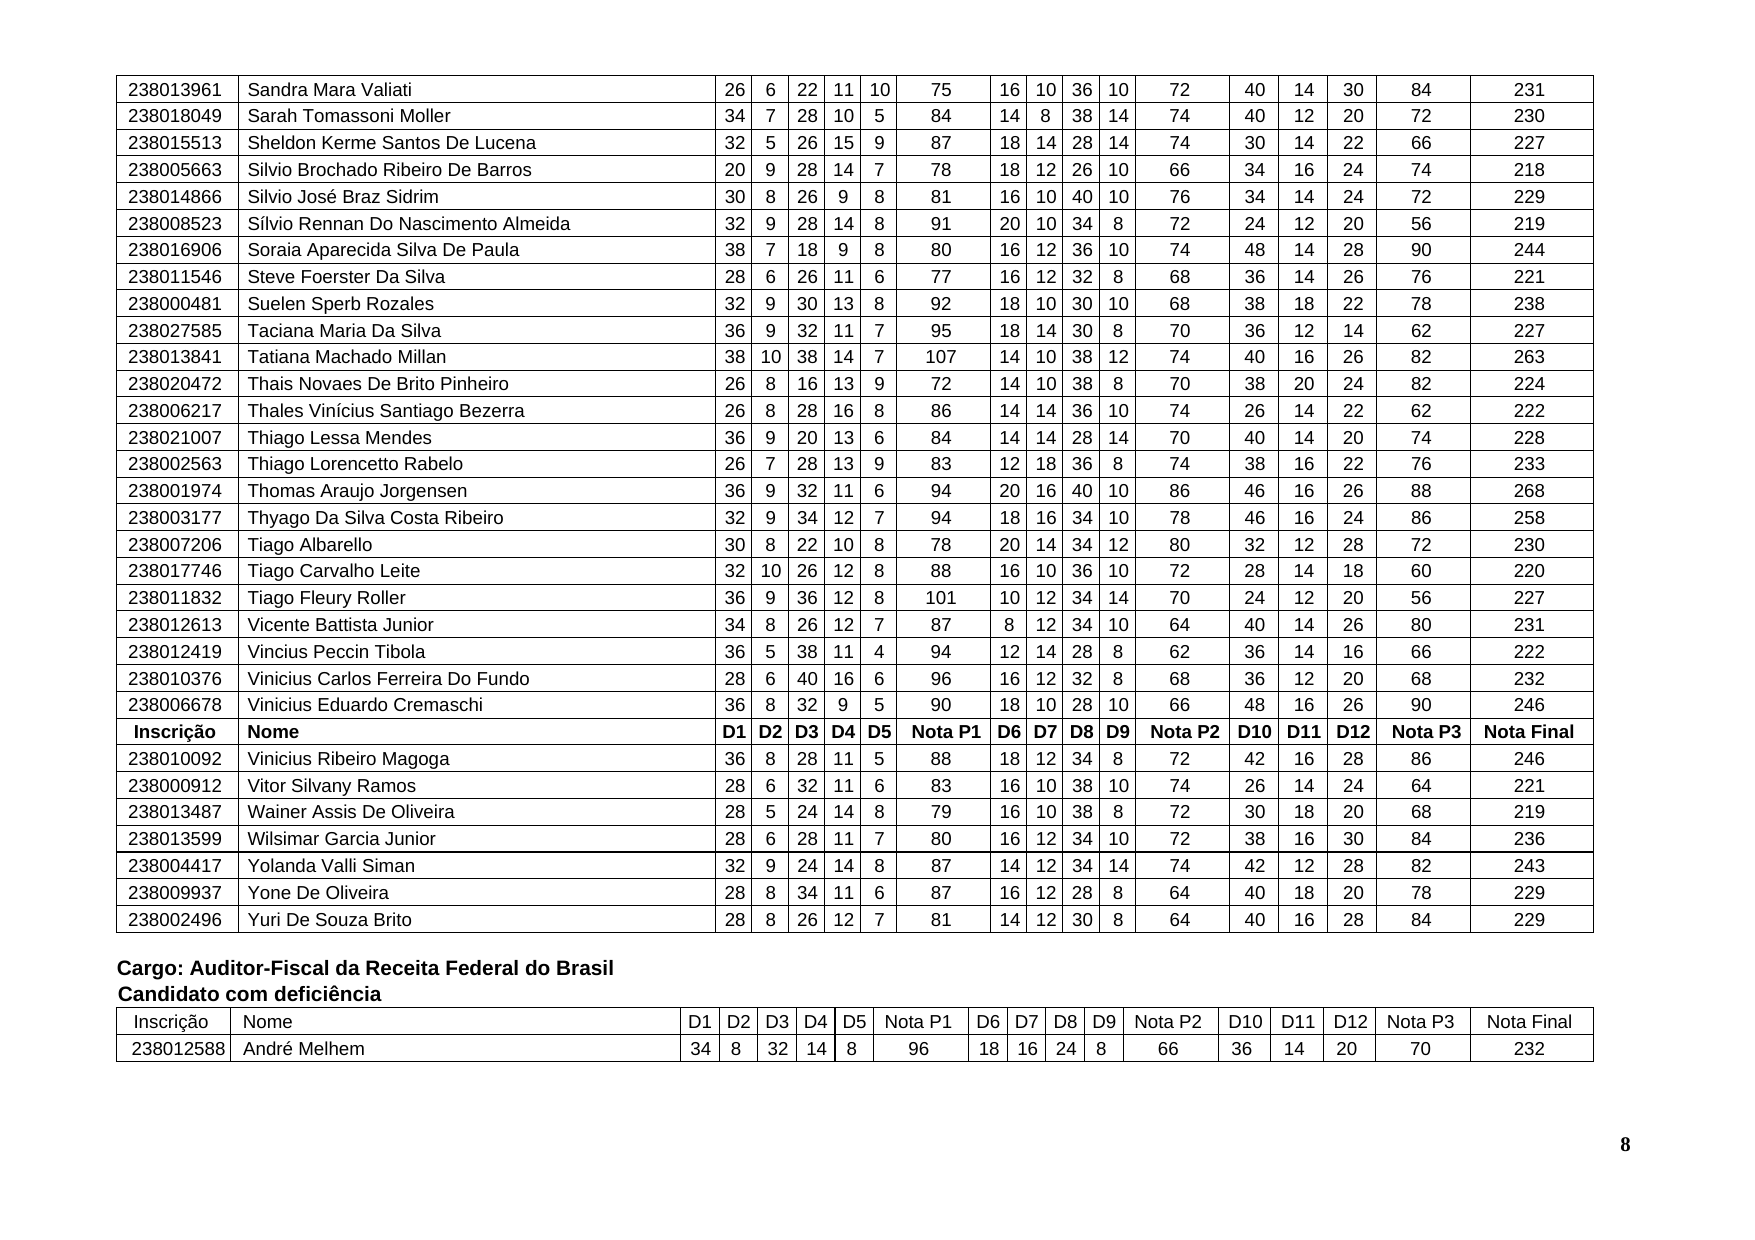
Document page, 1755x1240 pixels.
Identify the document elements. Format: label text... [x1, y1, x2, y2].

table_cell 10 [1100, 156, 1135, 182]
table_cell 221 [1471, 772, 1593, 798]
table_cell 28 [789, 745, 824, 771]
table_cell 12 [1027, 853, 1062, 878]
table_cell 82 [1377, 371, 1470, 396]
table_header Nota P1 [874, 1008, 968, 1034]
table_cell 62 [1377, 317, 1470, 343]
table_cell 77 [897, 264, 990, 289]
table_cell 16 [1279, 504, 1327, 530]
table_cell 10 [1027, 558, 1062, 584]
table_cell 10 [752, 558, 788, 584]
table_cell 76 [1136, 183, 1229, 209]
table_cell 86 [1377, 745, 1470, 771]
table_cell 16 [1279, 692, 1327, 717]
table_cell 10 [1100, 611, 1135, 637]
table_cell 24 [1328, 772, 1376, 798]
table_cell 88 [897, 558, 990, 584]
table_cell 218 [1471, 156, 1593, 182]
table_cell 26 [789, 130, 824, 155]
table_cell 10 [861, 76, 896, 102]
table_cell 12 [1027, 745, 1062, 771]
table_header D5 [836, 1008, 873, 1034]
table_cell 38 [716, 237, 751, 262]
table_cell 5 [752, 799, 788, 824]
table_cell 16 [991, 799, 1026, 824]
table_cell 6 [861, 424, 896, 450]
table_cell 238002496 [117, 906, 238, 932]
table_cell 8 [1100, 879, 1135, 905]
table_cell 238013599 [117, 826, 238, 851]
table_cell 263 [1471, 344, 1593, 369]
table_cell 72 [1377, 531, 1470, 557]
table_cell 10 [825, 103, 860, 128]
table_cell 238008523 [117, 210, 238, 236]
table_cell 10 [1100, 397, 1135, 423]
table_cell D2 [752, 719, 788, 744]
table_cell D7 [1027, 719, 1062, 744]
table_cell 38 [1063, 772, 1099, 798]
table_cell 24 [1328, 156, 1376, 182]
table_cell 14 [1279, 237, 1327, 262]
table_cell 16 [991, 772, 1026, 798]
table_cell 232 [1471, 665, 1593, 691]
table_cell 34 [789, 504, 824, 530]
table_cell 36 [716, 745, 751, 771]
table_cell 38 [1230, 290, 1278, 316]
table_cell 14 [1279, 424, 1327, 450]
table_cell 42 [1230, 853, 1278, 878]
table_cell 28 [1328, 906, 1376, 932]
table_cell 238012613 [117, 611, 238, 637]
table_cell 78 [1377, 290, 1470, 316]
table_cell 36 [789, 585, 824, 610]
table_cell 14 [1279, 183, 1327, 209]
table_cell 34 [1063, 826, 1099, 851]
table_header Nota P2 [1124, 1008, 1218, 1034]
table_cell 222 [1471, 397, 1593, 423]
table_cell 38 [1063, 344, 1099, 369]
table_cell Silvio José Braz Sidrim [239, 183, 715, 209]
table_cell 32 [716, 504, 751, 530]
table_cell 62 [1136, 638, 1229, 664]
table_cell 24 [1328, 371, 1376, 396]
table_cell 9 [752, 424, 788, 450]
table_cell Nota P2 [1136, 719, 1229, 744]
table_cell 36 [1219, 1035, 1270, 1061]
table_cell 10 [1100, 237, 1135, 262]
table_cell 9 [752, 290, 788, 316]
table_cell D6 [991, 719, 1026, 744]
table_cell 227 [1471, 130, 1593, 155]
table_cell 13 [825, 451, 860, 477]
table_cell 20 [1279, 371, 1327, 396]
table_cell 36 [1063, 397, 1099, 423]
table_cell 70 [1376, 1035, 1470, 1061]
table_cell 12 [1027, 585, 1062, 610]
table_cell Taciana Maria Da Silva [239, 317, 715, 343]
table_cell 14 [1100, 853, 1135, 878]
table_cell 32 [716, 290, 751, 316]
table_cell 26 [789, 611, 824, 637]
table_header Nota P3 [1376, 1008, 1470, 1034]
table_cell 238006217 [117, 397, 238, 423]
table_cell 74 [1377, 424, 1470, 450]
table_cell 36 [716, 478, 751, 503]
table_cell 34 [1063, 611, 1099, 637]
table_cell 231 [1471, 611, 1593, 637]
table_header D11 [1271, 1008, 1323, 1034]
table_cell 18 [991, 317, 1026, 343]
table_cell 26 [716, 76, 751, 102]
table_cell 81 [897, 906, 990, 932]
table_cell 20 [1328, 424, 1376, 450]
table_cell 22 [789, 531, 824, 557]
table_cell 24 [1046, 1035, 1084, 1061]
table_cell André Melhem [231, 1035, 680, 1061]
table_cell 12 [1279, 317, 1327, 343]
table_cell 8 [861, 237, 896, 262]
table_cell Tiago Albarello [239, 531, 715, 557]
table_cell 9 [825, 183, 860, 209]
table_cell 76 [1377, 451, 1470, 477]
table_cell 8 [836, 1035, 873, 1061]
table_cell 6 [752, 772, 788, 798]
table_cell 16 [825, 397, 860, 423]
table_cell 16 [991, 76, 1026, 102]
table_cell 12 [1279, 665, 1327, 691]
table_cell 30 [1063, 317, 1099, 343]
table_cell 22 [1328, 290, 1376, 316]
table_cell 83 [897, 772, 990, 798]
table_cell 64 [1136, 879, 1229, 905]
table_cell 12 [825, 558, 860, 584]
table_cell 72 [1136, 558, 1229, 584]
table_cell 16 [1279, 344, 1327, 369]
table_cell 5 [861, 103, 896, 128]
table_cell 28 [789, 210, 824, 236]
table_cell 238000912 [117, 772, 238, 798]
table_cell 258 [1471, 504, 1593, 530]
table_cell 16 [1279, 451, 1327, 477]
table_cell 12 [825, 504, 860, 530]
table_cell 96 [897, 665, 990, 691]
table_cell 10 [1100, 76, 1135, 102]
table_header D8 [1046, 1008, 1084, 1034]
table_cell Vinicius Ribeiro Magoga [239, 745, 715, 771]
table_cell 14 [825, 344, 860, 369]
table_cell 4 [861, 638, 896, 664]
table_cell 70 [1136, 371, 1229, 396]
table_cell 22 [789, 76, 824, 102]
table_cell 66 [1377, 638, 1470, 664]
table_cell 74 [1136, 237, 1229, 262]
table_cell 16 [1279, 745, 1327, 771]
table_cell 94 [897, 504, 990, 530]
table_cell 10 [1027, 692, 1062, 717]
table_cell 221 [1471, 264, 1593, 289]
table_cell 34 [1063, 504, 1099, 530]
table_cell 10 [1100, 692, 1135, 717]
table_cell 228 [1471, 424, 1593, 450]
table_cell 78 [1377, 879, 1470, 905]
table_cell 14 [1279, 264, 1327, 289]
table_cell Thiago Lorencetto Rabelo [239, 451, 715, 477]
table_cell 236 [1471, 826, 1593, 851]
table_cell 238027585 [117, 317, 238, 343]
table_cell 36 [716, 585, 751, 610]
table_cell 24 [1230, 210, 1278, 236]
table_cell 68 [1377, 799, 1470, 824]
table_cell 38 [789, 638, 824, 664]
table_header D1 [681, 1008, 719, 1034]
table_cell 10 [1027, 76, 1062, 102]
table_cell 219 [1471, 799, 1593, 824]
table_cell Thais Novaes De Brito Pinheiro [239, 371, 715, 396]
table_cell 36 [1063, 76, 1099, 102]
table_cell Soraia Aparecida Silva De Paula [239, 237, 715, 262]
table_cell 38 [1063, 103, 1099, 128]
table_cell 80 [1377, 611, 1470, 637]
table_cell 12 [1100, 344, 1135, 369]
table_cell 26 [789, 183, 824, 209]
table_cell 220 [1471, 558, 1593, 584]
table_cell 107 [897, 344, 990, 369]
table_cell 224 [1471, 371, 1593, 396]
table_cell 14 [1027, 424, 1062, 450]
table_cell 244 [1471, 237, 1593, 262]
table_cell 238005663 [117, 156, 238, 182]
table_cell 8 [1100, 799, 1135, 824]
table_cell 28 [716, 826, 751, 851]
table_cell 10 [1100, 504, 1135, 530]
table_cell 80 [1136, 531, 1229, 557]
table_cell 46 [1230, 478, 1278, 503]
table_cell 6 [752, 665, 788, 691]
table_cell 95 [897, 317, 990, 343]
table_cell 238 [1471, 290, 1593, 316]
table_cell 75 [897, 76, 990, 102]
table_cell 12 [991, 451, 1026, 477]
table_cell 8 [1100, 665, 1135, 691]
table_cell 26 [789, 558, 824, 584]
table_cell 9 [861, 371, 896, 396]
table_cell 18 [1027, 451, 1062, 477]
table_cell 36 [1230, 264, 1278, 289]
table_cell 232 [1471, 1035, 1593, 1061]
table_cell 8 [1027, 103, 1062, 128]
table_cell 10 [752, 344, 788, 369]
table_cell 14 [991, 103, 1026, 128]
table_cell 26 [1328, 344, 1376, 369]
table_cell 12 [1100, 531, 1135, 557]
table_cell 14 [825, 853, 860, 878]
table_cell 82 [1377, 853, 1470, 878]
table_cell 9 [752, 504, 788, 530]
table_cell 238003177 [117, 504, 238, 530]
table_cell 14 [1027, 531, 1062, 557]
table_cell 11 [825, 745, 860, 771]
table_cell 229 [1471, 906, 1593, 932]
table_cell 12 [1027, 156, 1062, 182]
table_cell 11 [825, 879, 860, 905]
table_cell 11 [825, 264, 860, 289]
table_cell 6 [861, 665, 896, 691]
table_cell 78 [897, 531, 990, 557]
table_cell 14 [1279, 76, 1327, 102]
table_cell 16 [1279, 478, 1327, 503]
table_cell 72 [1136, 210, 1229, 236]
table_cell Thiago Lessa Mendes [239, 424, 715, 450]
table_cell 9 [752, 210, 788, 236]
table_cell 26 [1230, 397, 1278, 423]
table_cell 14 [1100, 103, 1135, 128]
table_cell 8 [861, 531, 896, 557]
table_cell 10 [1027, 290, 1062, 316]
table_cell 238002563 [117, 451, 238, 477]
table_cell 34 [681, 1035, 719, 1061]
table_cell 238013841 [117, 344, 238, 369]
table_cell 26 [1063, 156, 1099, 182]
table_cell 28 [1328, 531, 1376, 557]
table_cell 62 [1377, 397, 1470, 423]
table_cell 10 [1027, 210, 1062, 236]
table_cell 14 [1328, 317, 1376, 343]
table_cell 24 [789, 853, 824, 878]
table_cell 18 [1279, 290, 1327, 316]
table_cell 8 [861, 558, 896, 584]
table_cell 34 [1063, 585, 1099, 610]
table_cell 8 [861, 183, 896, 209]
table_cell 9 [825, 237, 860, 262]
table_cell 72 [1136, 745, 1229, 771]
table_cell 8 [752, 692, 788, 717]
table_cell 14 [1027, 397, 1062, 423]
table_cell 28 [789, 826, 824, 851]
table_cell 238018049 [117, 103, 238, 128]
table_cell 30 [716, 531, 751, 557]
table_cell 94 [897, 638, 990, 664]
table_cell Sheldon Kerme Santos De Lucena [239, 130, 715, 155]
table_cell 28 [1328, 745, 1376, 771]
table_cell 66 [1136, 156, 1229, 182]
table_cell 74 [1136, 772, 1229, 798]
table_cell 231 [1471, 76, 1593, 102]
table_cell 68 [1136, 665, 1229, 691]
table_cell 70 [1136, 585, 1229, 610]
table_cell 24 [1230, 585, 1278, 610]
table_cell 42 [1230, 745, 1278, 771]
table_cell 238000481 [117, 290, 238, 316]
table_cell 36 [716, 638, 751, 664]
table_cell 36 [716, 424, 751, 450]
table_cell 238011832 [117, 585, 238, 610]
table_cell 7 [861, 344, 896, 369]
table_cell 7 [861, 611, 896, 637]
table_cell 74 [1136, 344, 1229, 369]
table_cell 230 [1471, 531, 1593, 557]
table_cell 28 [789, 451, 824, 477]
table_cell 81 [897, 183, 990, 209]
table_cell 18 [1279, 799, 1327, 824]
table_cell D12 [1328, 719, 1376, 744]
table_cell 238011546 [117, 264, 238, 289]
table_cell 20 [1328, 103, 1376, 128]
table_cell 14 [991, 906, 1026, 932]
table_cell 96 [874, 1035, 968, 1061]
table_cell 101 [897, 585, 990, 610]
table_cell 243 [1471, 853, 1593, 878]
table_cell 24 [789, 799, 824, 824]
table_cell 11 [825, 478, 860, 503]
table_cell Yone De Oliveira [239, 879, 715, 905]
table_cell 74 [1136, 103, 1229, 128]
table_cell 34 [716, 611, 751, 637]
table_cell 238004417 [117, 853, 238, 878]
table_cell 20 [1328, 665, 1376, 691]
table_cell 238010092 [117, 745, 238, 771]
table_cell 238020472 [117, 371, 238, 396]
table_cell 227 [1471, 317, 1593, 343]
table_cell 12 [825, 611, 860, 637]
table_cell 26 [716, 371, 751, 396]
table_cell 8 [752, 397, 788, 423]
table_cell 64 [1377, 772, 1470, 798]
table_cell 7 [861, 156, 896, 182]
table_cell 66 [1124, 1035, 1218, 1061]
table_cell 30 [1230, 130, 1278, 155]
table_cell 14 [825, 210, 860, 236]
table_cell 90 [1377, 237, 1470, 262]
table_cell D1 [716, 719, 751, 744]
table_cell 36 [1063, 451, 1099, 477]
table_cell 34 [716, 103, 751, 128]
table_cell 40 [1230, 611, 1278, 637]
table_cell 10 [1100, 478, 1135, 503]
table_cell 8 [861, 585, 896, 610]
table_cell 219 [1471, 210, 1593, 236]
table_header D12 [1324, 1008, 1375, 1034]
table_cell 40 [1063, 478, 1099, 503]
table_cell 84 [1377, 906, 1470, 932]
table_cell 268 [1471, 478, 1593, 503]
table_cell 86 [1136, 478, 1229, 503]
table_cell 32 [789, 692, 824, 717]
table_header D9 [1085, 1008, 1123, 1034]
table_cell Nota P3 [1377, 719, 1470, 744]
table_cell 14 [1279, 772, 1327, 798]
table_cell 20 [991, 478, 1026, 503]
table_cell 84 [1377, 826, 1470, 851]
table_cell 20 [1328, 799, 1376, 824]
table_cell 72 [1136, 76, 1229, 102]
table_cell 74 [1136, 451, 1229, 477]
table_cell 12 [1279, 585, 1327, 610]
table_cell 22 [1328, 397, 1376, 423]
table_cell 74 [1136, 853, 1229, 878]
table_cell 238016906 [117, 237, 238, 262]
table_cell D9 [1100, 719, 1135, 744]
table_cell 16 [991, 558, 1026, 584]
table_cell 26 [789, 906, 824, 932]
table_cell 10 [1027, 772, 1062, 798]
table_cell 87 [897, 853, 990, 878]
table_cell 78 [897, 156, 990, 182]
table_cell 12 [825, 906, 860, 932]
table_cell 40 [1063, 183, 1099, 209]
table_cell 20 [1324, 1035, 1375, 1061]
table_cell 20 [716, 156, 751, 182]
table_cell 13 [825, 371, 860, 396]
table_cell 34 [1063, 531, 1099, 557]
table_cell 84 [897, 103, 990, 128]
table_cell 48 [1230, 237, 1278, 262]
table_cell 14 [1027, 638, 1062, 664]
table_cell 72 [1136, 826, 1229, 851]
table_cell 14 [1279, 638, 1327, 664]
table_cell 11 [825, 317, 860, 343]
table_cell 14 [825, 799, 860, 824]
table_header D7 [1008, 1008, 1045, 1034]
table_cell 38 [1230, 371, 1278, 396]
table_cell 6 [752, 264, 788, 289]
table_cell 238014866 [117, 183, 238, 209]
table_cell 40 [1230, 424, 1278, 450]
table_cell 32 [1063, 665, 1099, 691]
table_cell 28 [716, 799, 751, 824]
table_cell 20 [991, 210, 1026, 236]
table_cell 11 [825, 772, 860, 798]
table_cell 66 [1377, 130, 1470, 155]
table_cell 6 [861, 772, 896, 798]
table_cell 238001974 [117, 478, 238, 503]
table_cell 18 [991, 745, 1026, 771]
table_cell 26 [716, 451, 751, 477]
table_cell 10 [1027, 183, 1062, 209]
table_cell 11 [825, 638, 860, 664]
table_cell 20 [1328, 585, 1376, 610]
table_cell 48 [1230, 692, 1278, 717]
table_cell 14 [991, 344, 1026, 369]
table_cell 14 [991, 424, 1026, 450]
table_cell 30 [1063, 906, 1099, 932]
table_cell 16 [1027, 478, 1062, 503]
table_cell 84 [1377, 76, 1470, 102]
table_cell 68 [1377, 665, 1470, 691]
table_cell 76 [1377, 264, 1470, 289]
table_cell 14 [991, 371, 1026, 396]
table_cell 16 [991, 237, 1026, 262]
table_cell 82 [1377, 344, 1470, 369]
table_cell 238013961 [117, 76, 238, 102]
table_cell 6 [752, 826, 788, 851]
table_cell 16 [991, 879, 1026, 905]
table_cell 20 [789, 424, 824, 450]
table_cell 28 [1328, 237, 1376, 262]
table_cell D11 [1279, 719, 1327, 744]
table_cell 11 [825, 826, 860, 851]
table_cell 8 [1100, 451, 1135, 477]
table_cell 10 [991, 585, 1026, 610]
table_cell 74 [1377, 156, 1470, 182]
table_cell 28 [1230, 558, 1278, 584]
table_cell 36 [1230, 638, 1278, 664]
table_cell 68 [1136, 290, 1229, 316]
table_cell 28 [789, 397, 824, 423]
table_cell 10 [1027, 344, 1062, 369]
table_cell 14 [1279, 611, 1327, 637]
table_header D6 [969, 1008, 1007, 1034]
table_cell 12 [1027, 826, 1062, 851]
table_cell Vincius Peccin Tibola [239, 638, 715, 664]
table_cell 88 [1377, 478, 1470, 503]
table_cell 28 [1063, 638, 1099, 664]
table_cell 5 [752, 130, 788, 155]
table_cell 8 [752, 879, 788, 905]
table_cell Suelen Sperb Rozales [239, 290, 715, 316]
table_cell 30 [1328, 76, 1376, 102]
table_cell 46 [1230, 504, 1278, 530]
table_cell 8 [752, 183, 788, 209]
table_cell 8 [1100, 906, 1135, 932]
table_cell 14 [1279, 130, 1327, 155]
table_cell 18 [991, 156, 1026, 182]
table_cell 38 [1063, 371, 1099, 396]
table_cell 8 [1100, 745, 1135, 771]
table_cell 38 [1230, 826, 1278, 851]
table_cell 79 [897, 799, 990, 824]
table_cell 40 [1230, 76, 1278, 102]
table_cell 233 [1471, 451, 1593, 477]
table_cell 7 [752, 451, 788, 477]
table_cell 6 [861, 478, 896, 503]
table_cell 30 [1230, 799, 1278, 824]
table_cell 92 [897, 290, 990, 316]
table_cell D5 [861, 719, 896, 744]
table_cell 16 [991, 826, 1026, 851]
table_cell 28 [789, 156, 824, 182]
table_cell 8 [991, 611, 1026, 637]
table_cell 10 [1027, 799, 1062, 824]
table_cell 38 [716, 344, 751, 369]
table_cell 36 [716, 692, 751, 717]
table_cell Thales Vinícius Santiago Bezerra [239, 397, 715, 423]
table_cell 16 [1027, 504, 1062, 530]
table_cell 6 [861, 264, 896, 289]
table_cell 34 [1063, 745, 1099, 771]
table_cell 7 [752, 103, 788, 128]
table_cell 18 [991, 290, 1026, 316]
table_cell 18 [991, 692, 1026, 717]
table_cell 8 [861, 397, 896, 423]
table_cell 20 [1328, 879, 1376, 905]
table_cell 16 [1328, 638, 1376, 664]
table_cell Vitor Silvany Ramos [239, 772, 715, 798]
table_cell 20 [991, 531, 1026, 557]
table_cell 12 [1027, 879, 1062, 905]
table_cell 32 [789, 317, 824, 343]
table_cell 8 [752, 745, 788, 771]
table_cell 38 [1063, 799, 1099, 824]
table_cell 14 [1100, 585, 1135, 610]
table_cell 84 [897, 424, 990, 450]
table_cell Inscrição [117, 719, 238, 744]
table_cell 40 [1230, 103, 1278, 128]
table_cell 11 [825, 76, 860, 102]
table_cell 64 [1136, 906, 1229, 932]
table_cell 10 [1100, 826, 1135, 851]
table_cell D8 [1063, 719, 1099, 744]
table_cell 56 [1377, 585, 1470, 610]
table_cell 8 [1100, 264, 1135, 289]
table_cell 8 [752, 531, 788, 557]
table_cell Vinicius Eduardo Cremaschi [239, 692, 715, 717]
table_cell 238021007 [117, 424, 238, 450]
table_cell 12 [825, 585, 860, 610]
table_cell 5 [861, 692, 896, 717]
table_cell 246 [1471, 692, 1593, 717]
table_cell 36 [1230, 665, 1278, 691]
table_cell 20 [1328, 210, 1376, 236]
table_cell 28 [716, 264, 751, 289]
table_cell 8 [720, 1035, 757, 1061]
table_cell 238007206 [117, 531, 238, 557]
table_cell 14 [825, 156, 860, 182]
table_cell 14 [991, 397, 1026, 423]
table_cell 8 [861, 853, 896, 878]
table_cell 26 [1328, 611, 1376, 637]
table_cell 7 [752, 237, 788, 262]
table_cell 66 [1136, 692, 1229, 717]
table_cell 80 [897, 826, 990, 851]
table_cell 34 [789, 879, 824, 905]
table_cell 12 [1027, 237, 1062, 262]
table_cell 28 [716, 906, 751, 932]
table_cell 24 [1328, 504, 1376, 530]
table_cell 34 [1063, 853, 1099, 878]
table_cell 16 [1008, 1035, 1045, 1061]
table_cell 8 [752, 906, 788, 932]
table_cell 12 [1027, 611, 1062, 637]
table_cell D10 [1230, 719, 1278, 744]
table_cell 16 [789, 371, 824, 396]
table_cell 9 [825, 692, 860, 717]
table_cell 86 [897, 397, 990, 423]
table_cell 18 [969, 1035, 1007, 1061]
table_cell 30 [1328, 826, 1376, 851]
table_cell Steve Foerster Da Silva [239, 264, 715, 289]
table_cell 14 [1279, 397, 1327, 423]
table_cell 72 [1377, 183, 1470, 209]
table_cell 6 [861, 879, 896, 905]
table_cell 18 [991, 504, 1026, 530]
table_cell 12 [1279, 210, 1327, 236]
table_cell 8 [861, 210, 896, 236]
table_cell 16 [991, 183, 1026, 209]
table_cell 229 [1471, 183, 1593, 209]
table_cell 26 [716, 397, 751, 423]
table_cell 26 [1328, 264, 1376, 289]
table_cell 230 [1471, 103, 1593, 128]
table_cell 8 [752, 371, 788, 396]
table_cell Thyago Da Silva Costa Ribeiro [239, 504, 715, 530]
table_cell 28 [1063, 130, 1099, 155]
table_cell 9 [752, 317, 788, 343]
table_cell 91 [897, 210, 990, 236]
table_cell 222 [1471, 638, 1593, 664]
table_cell 26 [1328, 478, 1376, 503]
table_cell 10 [1100, 558, 1135, 584]
table_cell 36 [1063, 558, 1099, 584]
table_cell 18 [991, 130, 1026, 155]
table_cell 12 [1027, 665, 1062, 691]
table_cell 38 [789, 344, 824, 369]
table_header Nota Final [1471, 1008, 1593, 1034]
table_cell Yuri De Souza Brito [239, 906, 715, 932]
table_cell 94 [897, 478, 990, 503]
table_cell 74 [1136, 130, 1229, 155]
table_cell D4 [825, 719, 860, 744]
table_cell Nota Final [1471, 719, 1593, 744]
table_header D4 [797, 1008, 834, 1034]
table_header D2 [720, 1008, 757, 1034]
table_cell Yolanda Valli Siman [239, 853, 715, 878]
table_cell 32 [758, 1035, 796, 1061]
table_cell 10 [1100, 290, 1135, 316]
table_cell 9 [861, 451, 896, 477]
table_cell 24 [1328, 183, 1376, 209]
table_cell 14 [1279, 558, 1327, 584]
table_cell 18 [1328, 558, 1376, 584]
table_cell 70 [1136, 317, 1229, 343]
table_cell 9 [752, 478, 788, 503]
table_cell 32 [716, 210, 751, 236]
table_cell 14 [1100, 130, 1135, 155]
table_cell Silvio Brochado Ribeiro De Barros [239, 156, 715, 182]
table_cell 87 [897, 611, 990, 637]
table_cell 36 [1230, 317, 1278, 343]
table_cell 16 [991, 665, 1026, 691]
table_cell Tiago Fleury Roller [239, 585, 715, 610]
table_cell 8 [752, 611, 788, 637]
table_cell 26 [1328, 692, 1376, 717]
table_cell 13 [825, 424, 860, 450]
table_cell 30 [789, 290, 824, 316]
table_cell 32 [716, 558, 751, 584]
table_cell 72 [1377, 103, 1470, 128]
table_cell Sarah Tomassoni Moller [239, 103, 715, 128]
table_cell 80 [897, 237, 990, 262]
table_cell 12 [1027, 264, 1062, 289]
table_cell Thomas Araujo Jorgensen [239, 478, 715, 503]
table_cell 88 [897, 745, 990, 771]
table_header Nome [231, 1008, 680, 1034]
table_cell 9 [752, 853, 788, 878]
table_cell 30 [716, 183, 751, 209]
table_cell 22 [1328, 130, 1376, 155]
table_cell 238015513 [117, 130, 238, 155]
table_cell 18 [789, 237, 824, 262]
table_cell 32 [789, 772, 824, 798]
table_cell 32 [1230, 531, 1278, 557]
table_cell 32 [789, 478, 824, 503]
table_cell 12 [1279, 853, 1327, 878]
table_cell 9 [752, 156, 788, 182]
table_cell 16 [1279, 156, 1327, 182]
table_cell 28 [716, 665, 751, 691]
table_cell 10 [825, 531, 860, 557]
table_cell 26 [789, 264, 824, 289]
table_cell 83 [897, 451, 990, 477]
table_header D10 [1219, 1008, 1270, 1034]
table_cell 5 [861, 745, 896, 771]
table_cell 28 [789, 103, 824, 128]
table_cell 12 [1027, 906, 1062, 932]
table_cell 30 [1063, 290, 1099, 316]
table_cell Vinicius Carlos Ferreira Do Fundo [239, 665, 715, 691]
table_cell 238012419 [117, 638, 238, 664]
table_cell 68 [1136, 264, 1229, 289]
table_cell 32 [716, 853, 751, 878]
table_cell 40 [1230, 906, 1278, 932]
table_cell 8 [1100, 317, 1135, 343]
table_cell 7 [861, 504, 896, 530]
table_cell 28 [1063, 424, 1099, 450]
table_cell 6 [752, 76, 788, 102]
table_cell 32 [716, 130, 751, 155]
table_cell 14 [797, 1035, 834, 1061]
table_cell 238009937 [117, 879, 238, 905]
table_cell 34 [1230, 156, 1278, 182]
table_cell 40 [1230, 344, 1278, 369]
table_cell 16 [1279, 906, 1327, 932]
table_header D3 [758, 1008, 796, 1034]
table_cell Tatiana Machado Millan [239, 344, 715, 369]
table_cell 227 [1471, 585, 1593, 610]
table_cell 229 [1471, 879, 1593, 905]
table_cell 87 [897, 879, 990, 905]
table_cell Nota P1 [897, 719, 990, 744]
table_cell 72 [897, 371, 990, 396]
table_cell 72 [1136, 799, 1229, 824]
table_cell 36 [1063, 237, 1099, 262]
table_cell 90 [1377, 692, 1470, 717]
table_cell 14 [1027, 130, 1062, 155]
table_cell 12 [1279, 531, 1327, 557]
table_cell D3 [789, 719, 824, 744]
table_cell Sílvio Rennan Do Nascimento Almeida [239, 210, 715, 236]
table_cell 8 [1100, 210, 1135, 236]
table_cell 16 [991, 264, 1026, 289]
table_header Inscrição [117, 1008, 230, 1034]
table_cell 238012588 [117, 1035, 230, 1061]
table_cell 87 [897, 130, 990, 155]
table_cell 7 [861, 906, 896, 932]
table_cell 8 [1100, 638, 1135, 664]
table_cell 32 [1063, 264, 1099, 289]
table_cell 18 [1279, 879, 1327, 905]
table_cell 238006678 [117, 692, 238, 717]
table_cell 90 [897, 692, 990, 717]
table_cell 40 [1230, 879, 1278, 905]
table_cell 5 [752, 638, 788, 664]
table_cell 16 [825, 665, 860, 691]
table_cell 13 [825, 290, 860, 316]
table_cell 70 [1136, 424, 1229, 450]
table_cell 22 [1328, 451, 1376, 477]
table_cell 10 [1100, 772, 1135, 798]
table_cell 7 [861, 317, 896, 343]
table_cell 8 [1100, 371, 1135, 396]
table_cell 8 [1085, 1035, 1123, 1061]
table_cell 9 [861, 130, 896, 155]
table_cell 238017746 [117, 558, 238, 584]
table_cell 28 [1328, 853, 1376, 878]
table_cell Sandra Mara Valiati [239, 76, 715, 102]
table_cell Tiago Carvalho Leite [239, 558, 715, 584]
table_cell 34 [1063, 210, 1099, 236]
table_cell 74 [1136, 397, 1229, 423]
table_cell 14 [1100, 424, 1135, 450]
table_cell Wilsimar Garcia Junior [239, 826, 715, 851]
table_cell Vicente Battista Junior [239, 611, 715, 637]
table_cell 238010376 [117, 665, 238, 691]
table_cell 28 [716, 879, 751, 905]
table_cell 12 [991, 638, 1026, 664]
table_cell 8 [861, 290, 896, 316]
table_cell 28 [1063, 692, 1099, 717]
table_cell 14 [1271, 1035, 1323, 1061]
table_cell Nome [239, 719, 715, 744]
table_cell 40 [789, 665, 824, 691]
table_cell 64 [1136, 611, 1229, 637]
table_cell 34 [1230, 183, 1278, 209]
table_cell 12 [1279, 103, 1327, 128]
table_cell 56 [1377, 210, 1470, 236]
table_cell 10 [1100, 183, 1135, 209]
table_cell Wainer Assis De Oliveira [239, 799, 715, 824]
table_cell 28 [716, 772, 751, 798]
table_cell 78 [1136, 504, 1229, 530]
table_cell 38 [1230, 451, 1278, 477]
table_cell 28 [1063, 879, 1099, 905]
text Cargo: Auditor-Fiscal da Receita Federal do Brasil Candidato com deficiência [117, 956, 672, 1005]
table_cell 16 [1279, 826, 1327, 851]
table_cell 86 [1377, 504, 1470, 530]
table_cell 15 [825, 130, 860, 155]
table_cell 8 [861, 799, 896, 824]
table_cell 246 [1471, 745, 1593, 771]
table_cell 60 [1377, 558, 1470, 584]
table_cell 7 [861, 826, 896, 851]
table_cell 9 [752, 585, 788, 610]
table_cell 14 [1027, 317, 1062, 343]
table_cell 238013487 [117, 799, 238, 824]
table_cell 36 [716, 317, 751, 343]
table_cell 10 [1027, 371, 1062, 396]
table_cell 26 [1230, 772, 1278, 798]
table_cell 14 [991, 853, 1026, 878]
